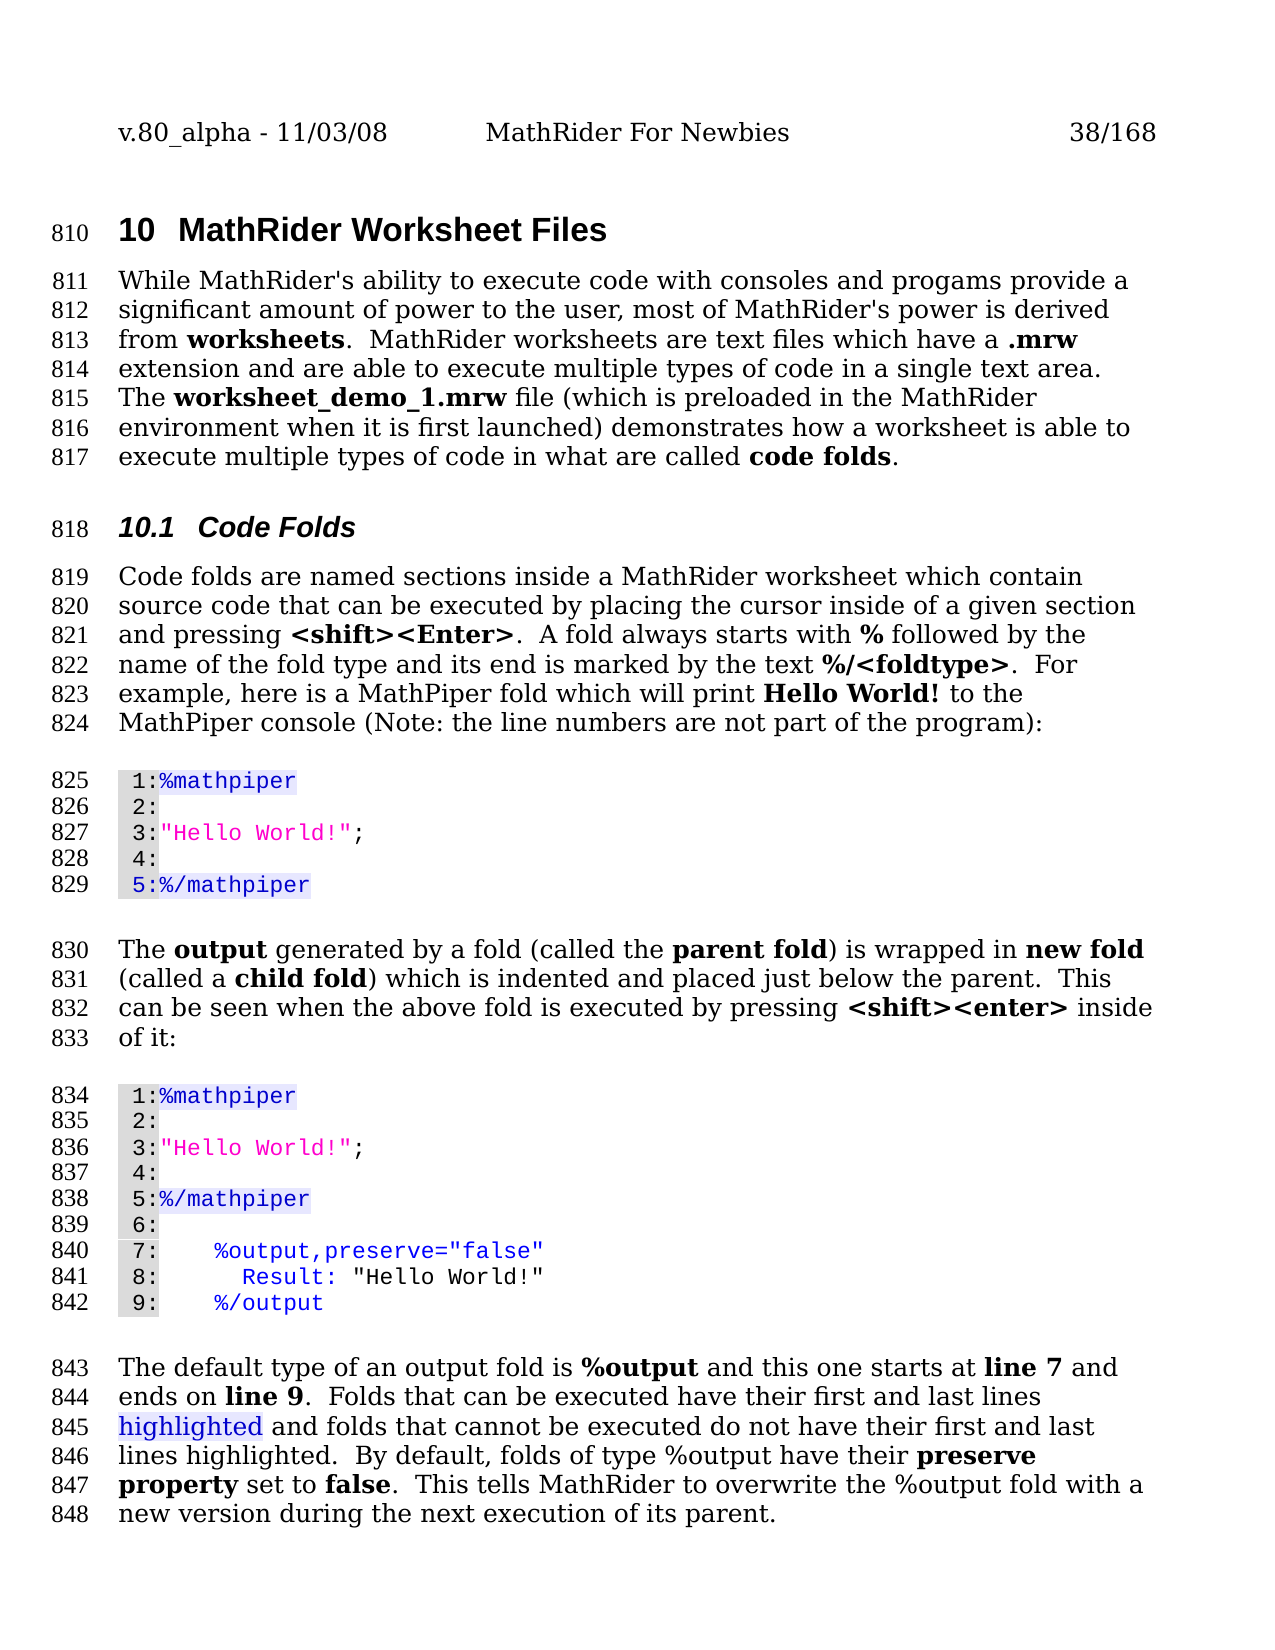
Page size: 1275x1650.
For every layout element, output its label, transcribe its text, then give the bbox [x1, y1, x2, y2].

text 5:%/mathpiper [118, 873, 1157, 899]
text 4: [118, 1162, 1157, 1188]
text The output generated by a fold (called the parent fold) is wrapped in new fold (called a child fold) which is indented and placed just below the parent. This can be seen when the above fold is executed by pressing <shift><enter> inside of it: [118, 935, 1157, 1052]
text While MathRider's ability to execute code with consoles and progams provide a significant amount of power to the user, most of MathRider's power is derived from worksheets. MathRider worksheets are text files which have a .mrw extension and are able to execute multiple types of code in a single text area. The worksheet_demo_1.mrw file (which is preloaded in the MathRider environment when it is first launched) demonstrates how a worksheet is able to execute multiple types of code in what are called code folds. [118, 266, 1157, 471]
text 7: %output,preserve="false" [118, 1239, 1157, 1266]
text 1:%mathpiper [118, 1084, 1157, 1110]
text 2: [118, 1110, 1157, 1136]
text 9: %/output [118, 1291, 1157, 1317]
subtitle Code Folds [118, 510, 1157, 544]
text 4: [118, 847, 1157, 873]
text 8: Result: "Hello World!" [118, 1266, 1157, 1291]
subtitle MathRider Worksheet Files [118, 210, 1157, 248]
text 5:%/mathpiper [118, 1188, 1157, 1214]
text 1:%mathpiper [118, 769, 1157, 795]
text 2: [118, 795, 1157, 821]
text The default type of an output fold is %output and this one starts at line 7 and ends on line 9. Folds that can be executed have their first and last lines highlighted and folds that cannot be executed do not have their first and last lines highlighted. By default, folds of type %output have their preserve property set to false. This tells MathRider to overwrite the %output fold with a new version during the next execution of its parent. [118, 1353, 1157, 1529]
text 6: [118, 1214, 1157, 1239]
text Code folds are named sections inside a MathRider worksheet which contain source code that can be executed by placing the cursor inside of a given section and pressing <shift><Enter>. A fold always starts with % followed by the name of the fold type and its end is marked by the text %/<foldtype>. For example, here is a MathPiper fold which will print Hello World! to the MathPiper console (Note: the line numbers are not part of the program): [118, 562, 1157, 737]
text 3:"Hello World!"; [118, 1136, 1157, 1162]
text 3:"Hello World!"; [118, 821, 1157, 847]
